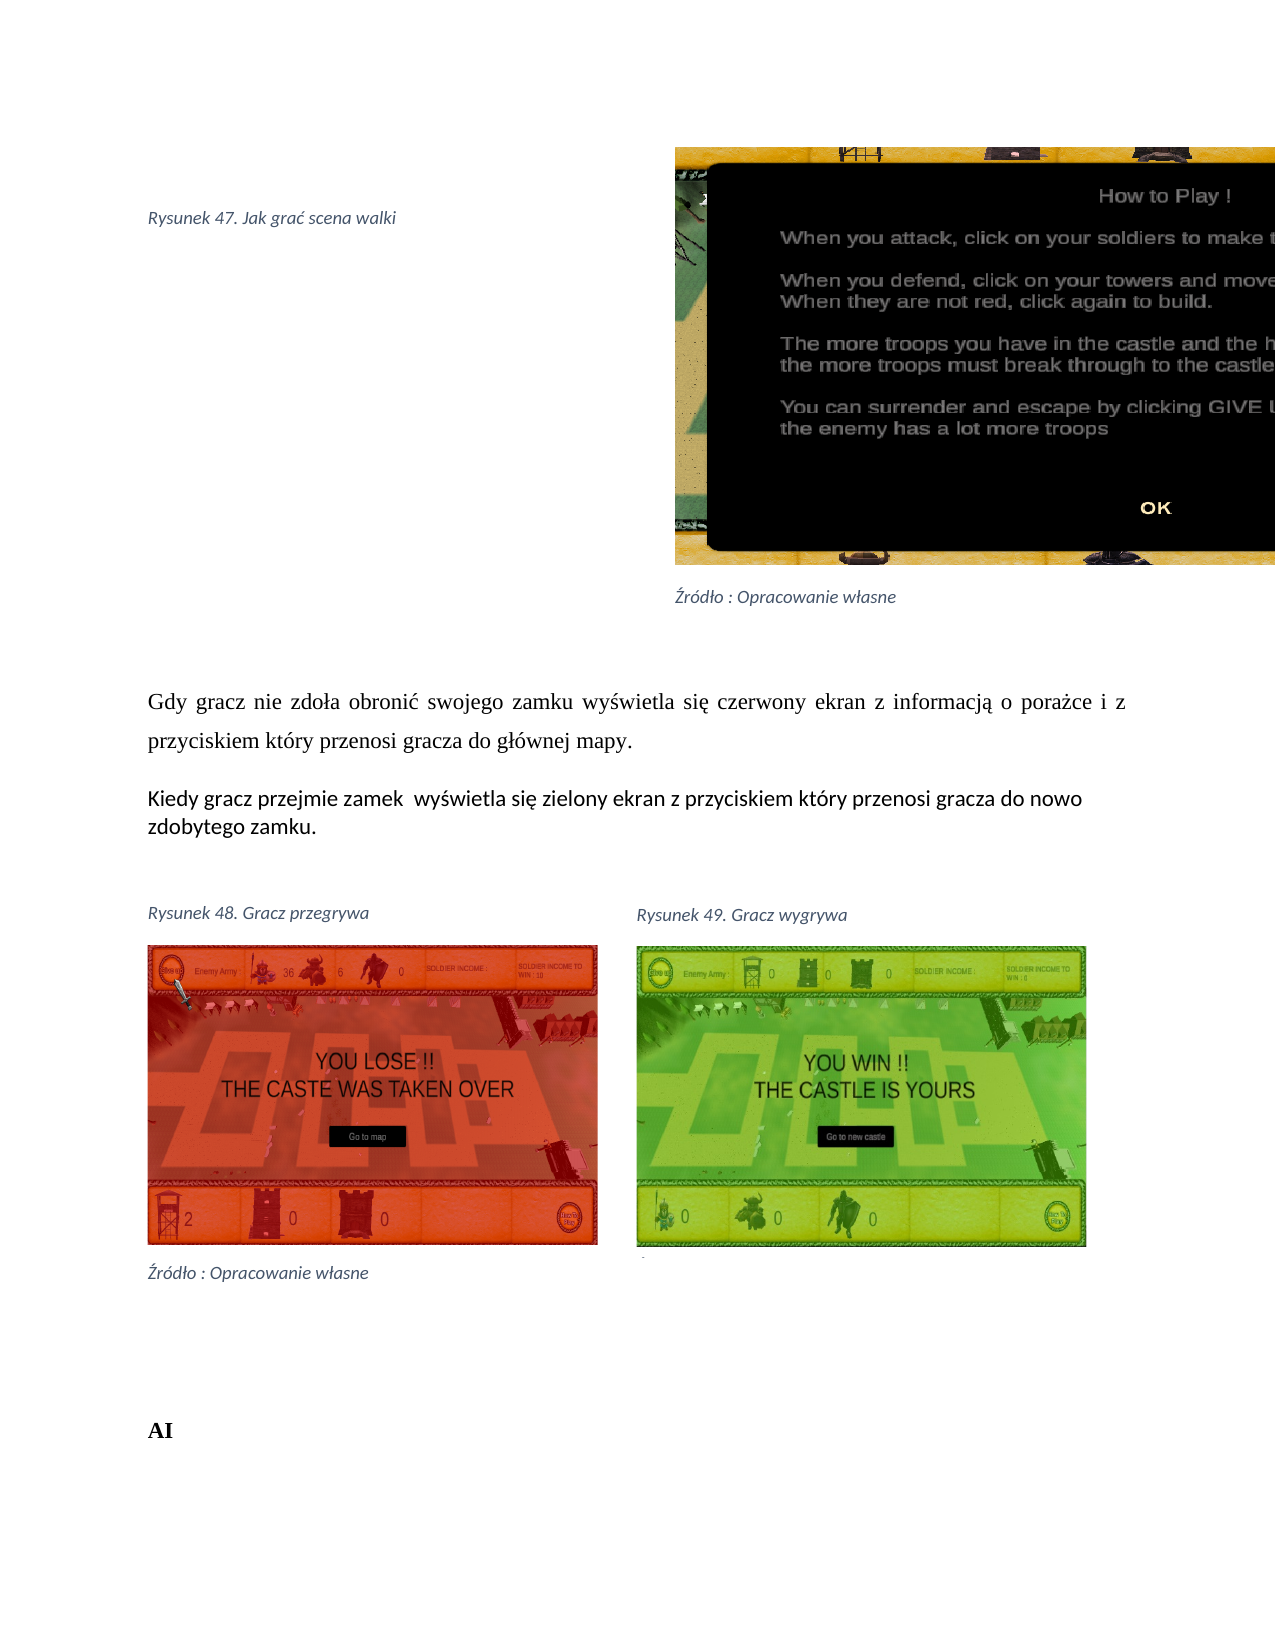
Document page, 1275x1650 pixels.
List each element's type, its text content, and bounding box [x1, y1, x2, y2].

text Rysunek 49. Gracz wygrywa [636, 903, 1086, 926]
text Źródło : Opracowanie własne [148, 1262, 600, 1284]
text AI [148, 1418, 1127, 1444]
text Rysunek 48. Gracz przegrywa [148, 901, 600, 924]
text Gdy gracz nie zdoła obronić swojego zamku wyświetla się czerwony ekran z informacją o porażce i z przyciskiem który przenosi gracza do głównej mapy. [148, 688, 1127, 754]
text Rysunek 47. Jak grać scena walki [148, 206, 600, 229]
text Kiedy gracz przejmie zamek wyświetla się zielony ekran z przyciskiem który przenosi gracza do nowo zdobytego zamku. [148, 784, 1127, 840]
text Źródło : Opracowanie własne [675, 586, 1127, 609]
